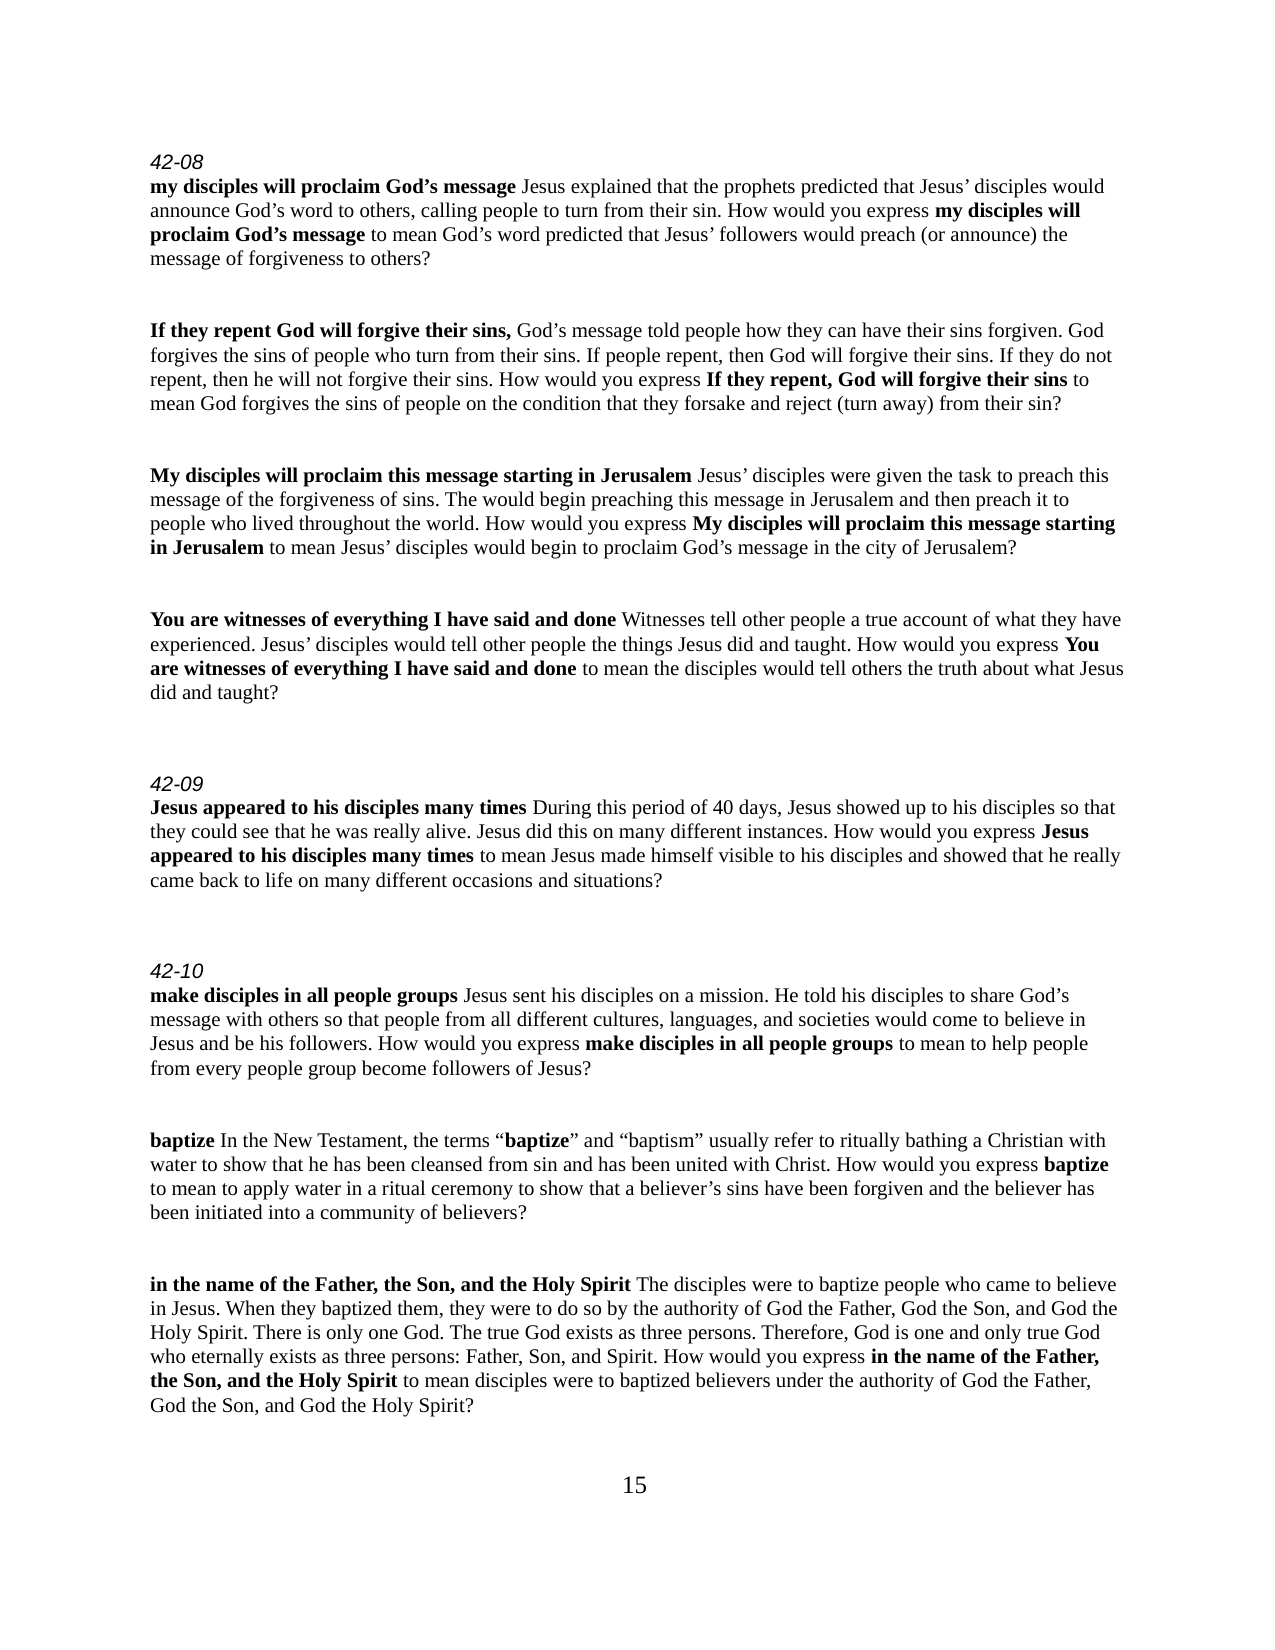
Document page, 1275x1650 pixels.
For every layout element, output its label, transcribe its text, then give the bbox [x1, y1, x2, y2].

text If they repent God will forgive their sins, God’s message told people how they can have their sins forgiven. God forgives the sins of people who turn from their sins. If people repent, then God will forgive their sins. If they do not repent, then he will not forgive their sins. How would you express If they repent, God will forgive their sins to mean God forgives the sins of people on the condition that they forsake and reject (turn away) from their sin? [150, 318, 1125, 415]
subtitle 42-09 [150, 771, 1125, 795]
text baptize In the New Testament, the terms “baptize” and “baptism” usually refer to ritually bathing a Christian with water to show that he has been cleansed from sin and has been united with Christ. How would you express baptize to mean to apply water in a ritual ceremony to show that a believer’s sins have been forgiven and the believer has been initiated into a community of believers? [150, 1128, 1125, 1224]
subtitle 42-10 [150, 959, 1125, 983]
text in the name of the Father, the Son, and the Holy Spirit The disciples were to baptize people who came to believe in Jesus. When they baptized them, they were to do so by the authority of God the Father, God the Son, and God the Holy Spirit. There is only one God. The true God exists as three persons. Therefore, God is one and only true God who eternally exists as three persons: Father, Son, and Spirit. How would you express in the name of the Father, the Son, and the Holy Spirit to mean disciples were to baptized believers under the authority of God the Father, God the Son, and God the Holy Spirit? [150, 1272, 1125, 1417]
text My disciples will proclaim this message starting in Jerusalem Jesus’ disciples were given the task to preach this message of the forgiveness of sins. The would begin preaching this message in Jerusalem and then preach it to people who lived throughout the world. How would you express My disciples will proclaim this message starting in Jerusalem to mean Jesus’ disciples would begin to proclaim God’s message in the city of Jerusalem? [150, 463, 1125, 559]
text my disciples will proclaim God’s message Jesus explained that the prophets predicted that Jesus’ disciples would announce God’s word to others, calling people to turn from their sin. How would you express my disciples will proclaim God’s message to mean God’s word predicted that Jesus’ followers would preach (or announce) the message of forgiveness to others? [150, 174, 1125, 270]
text Jesus appeared to his disciples many times During this period of 40 days, Jesus showed up to his disciples so that they could see that he was really alive. Jesus did this on many different instances. How would you express Jesus appeared to his disciples many times to mean Jesus made himself visible to his disciples and showed that he really came back to life on many different occasions and situations? [150, 795, 1125, 892]
subtitle 42-08 [150, 150, 1125, 174]
text make disciples in all people groups Jesus sent his disciples on a mission. He told his disciples to share God’s message with others so that people from all different cultures, languages, and societies would come to believe in Jesus and be his followers. How would you express make disciples in all people groups to mean to help people from every people group become followers of Jesus? [150, 983, 1125, 1079]
text You are witnesses of everything I have said and done Witnesses tell other people a true account of what they have experienced. Jesus’ disciples would tell other people the things Jesus did and taught. How would you express You are witnesses of everything I have said and done to mean the disciples would tell others the truth about what Jesus did and taught? [150, 607, 1125, 704]
